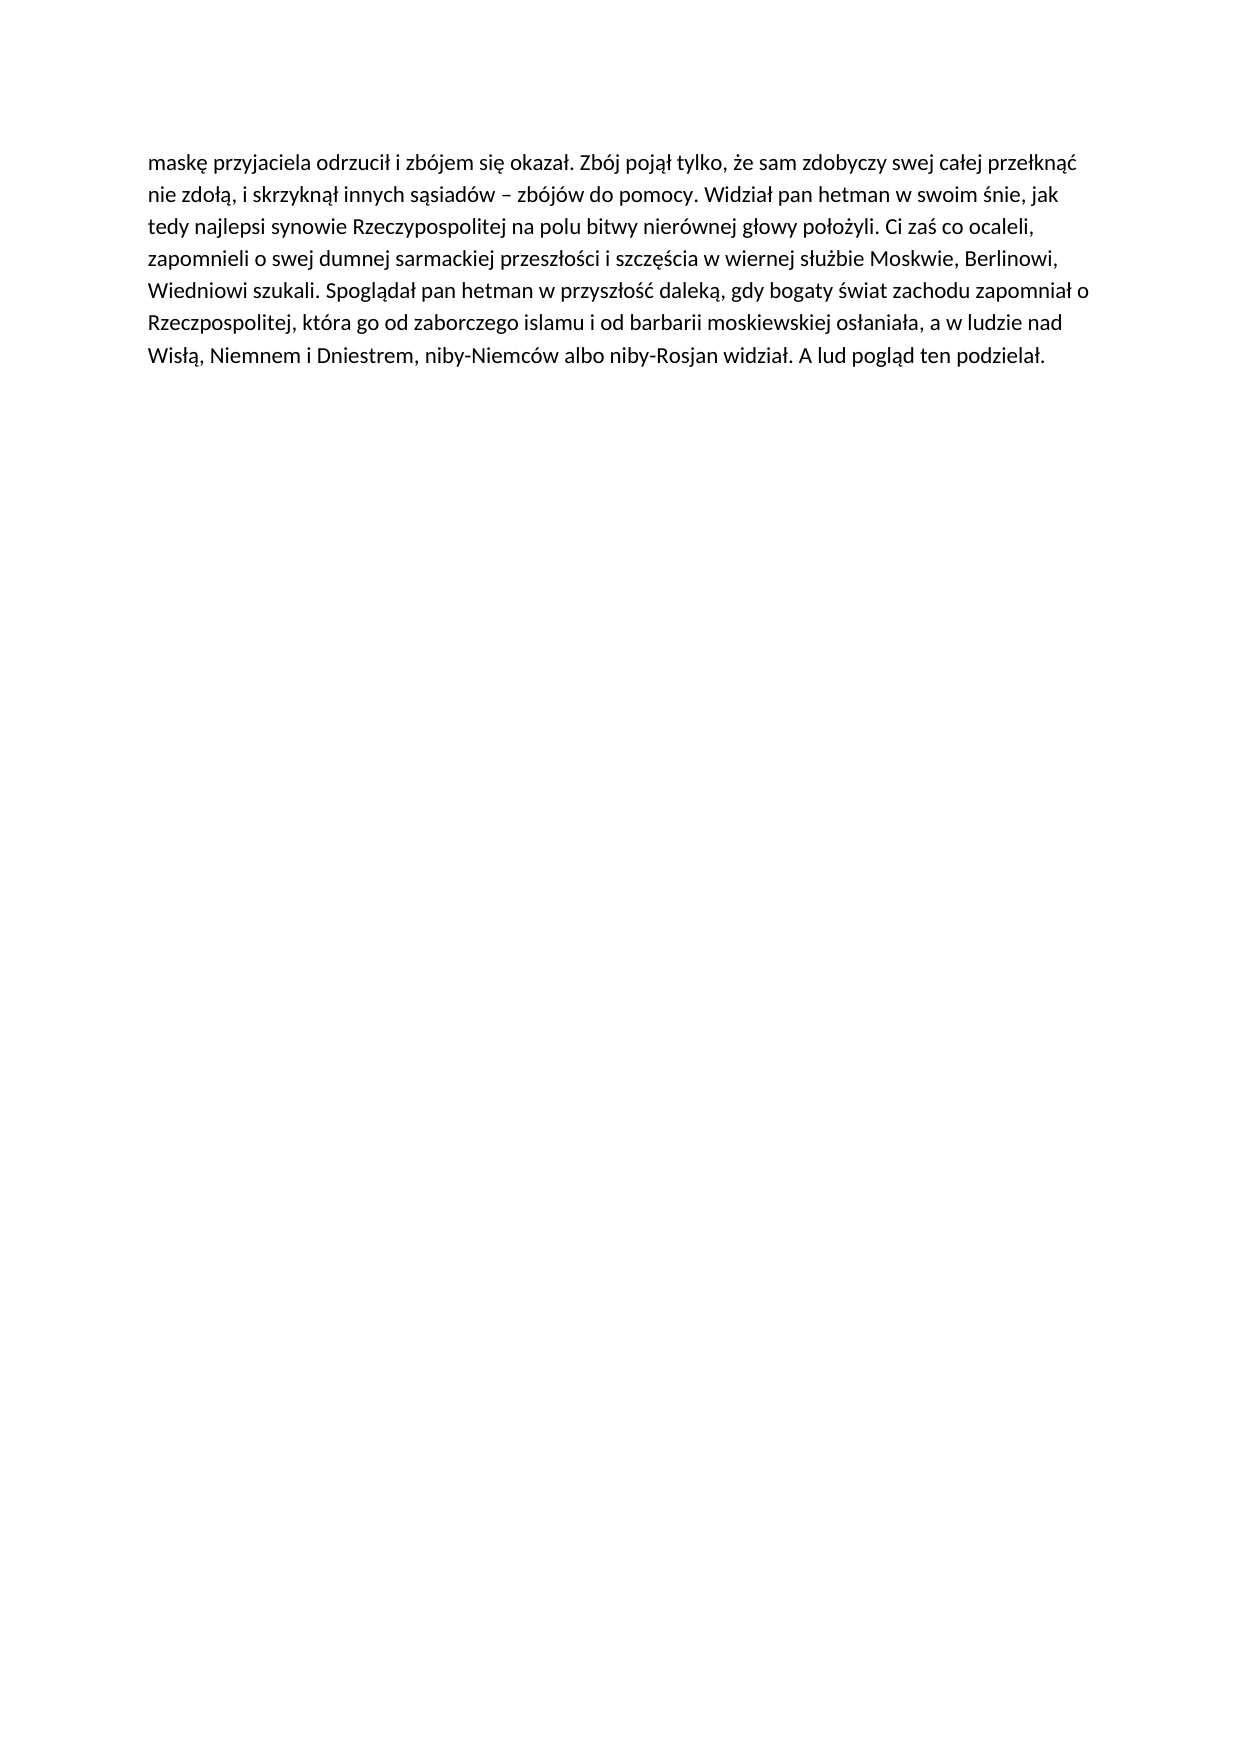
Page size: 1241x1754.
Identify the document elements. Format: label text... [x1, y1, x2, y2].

text maskę przyjaciela odrzucił i zbójem się okazał. Zbój pojął tylko, że sam zdobyczy swej całej przełknąć nie zdołą, i skrzyknął innych sąsiadów – zbójów do pomocy. Widział pan hetman w swoim śnie, jak tedy najlepsi synowie Rzeczypospolitej na polu bitwy nierównej głowy położyli. Ci zaś co ocaleli, zapomnieli o swej dumnej sarmackiej przeszłości i szczęścia w wiernej służbie Moskwie, Berlinowi, Wiedniowi szukali. Spoglądał pan hetman w przyszłość daleką, gdy bogaty świat zachodu zapomniał o Rzeczpospolitej, która go od zaborczego islamu i od barbarii moskiewskiej osłaniała, a w ludzie nad Wisłą, Niemnem i Dniestrem, niby-Niemców albo niby-Rosjan widział. A lud pogląd ten podzielał. [148, 148, 1093, 369]
